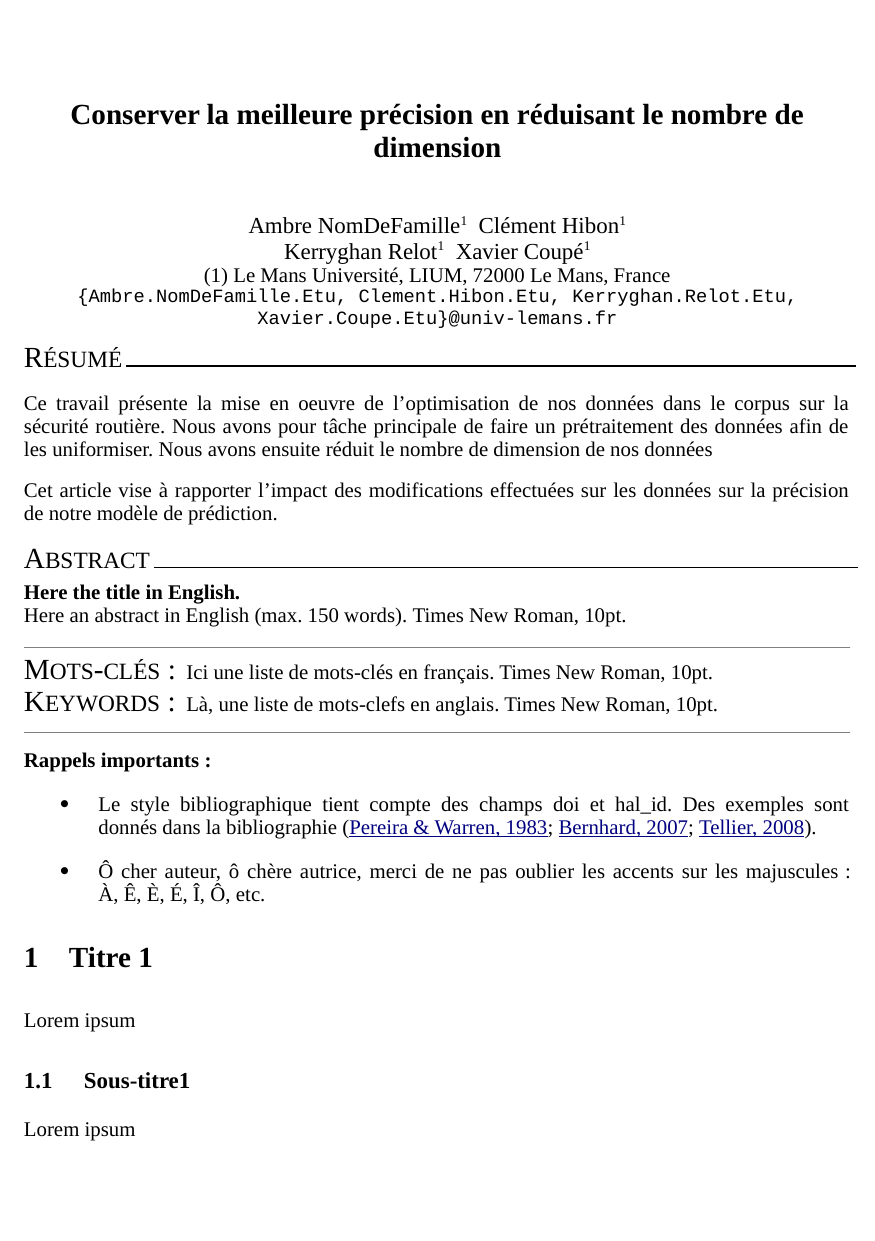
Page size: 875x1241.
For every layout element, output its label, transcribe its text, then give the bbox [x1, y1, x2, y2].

list Le style bibliographique tient compte des champs doi et hal_id. Des exemples sont donnés dans la bibliographie (Pereira & Warren, 1983; Bernhard, 2007; Tellier, 2008). [61, 793, 850, 839]
subtitle Titre 1 [24, 941, 850, 974]
text Kerryghan Relot1 Xavier Coupé1 [24, 239, 850, 264]
text Here the title in English. Here an abstract in English (max. 150 words). Times New Roman, 10pt. [24, 581, 850, 627]
text Cet article vise à rapporter l’impact des modifications effectuées sur les données sur la précision de notre modèle de prédiction. [24, 478, 850, 525]
text Xavier.Coupe.Etu}@univ-lemans.fr [24, 308, 850, 330]
text Lorem ipsum [24, 1009, 850, 1032]
text Ambre NomDeFamille1 Clément Hibon1 [24, 213, 850, 239]
subtitle Sous-titre1 [24, 1068, 850, 1093]
list Ô cher auteur, ô chère autrice, merci de ne pas oublier les accents sur les majuscules : À, Ê, È, É, Î, Ô, etc. [61, 860, 850, 906]
text Lorem ipsum [24, 1118, 850, 1141]
text {Ambre.NomDeFamille.Etu, Clement.Hibon.Etu, Kerryghan.Relot.Etu, [24, 287, 850, 308]
text Mots-clés : Ici une liste de mots-clés en français. Times New Roman, 10pt. Keywords : Là, une liste de mots-clefs en anglais. Times New Roman, 10pt. [24, 653, 850, 718]
text Résumé [24, 341, 850, 374]
text Ce travail présente la mise en oeuvre de l’optimisation de nos données dans le corpus sur la sécurité routière. Nous avons pour tâche principale de faire un prétraitement des données afin de les uniformiser. Nous avons ensuite réduit le nombre de dimension de nos données [24, 391, 850, 461]
text (1) Le Mans Université, LIUM, 72000 Le Mans, France [24, 264, 850, 287]
text Abstract [24, 542, 850, 575]
text Rappels importants : [24, 749, 850, 772]
text ­Conserver la meilleure précision en réduisant le nombre de dimension [24, 99, 850, 163]
